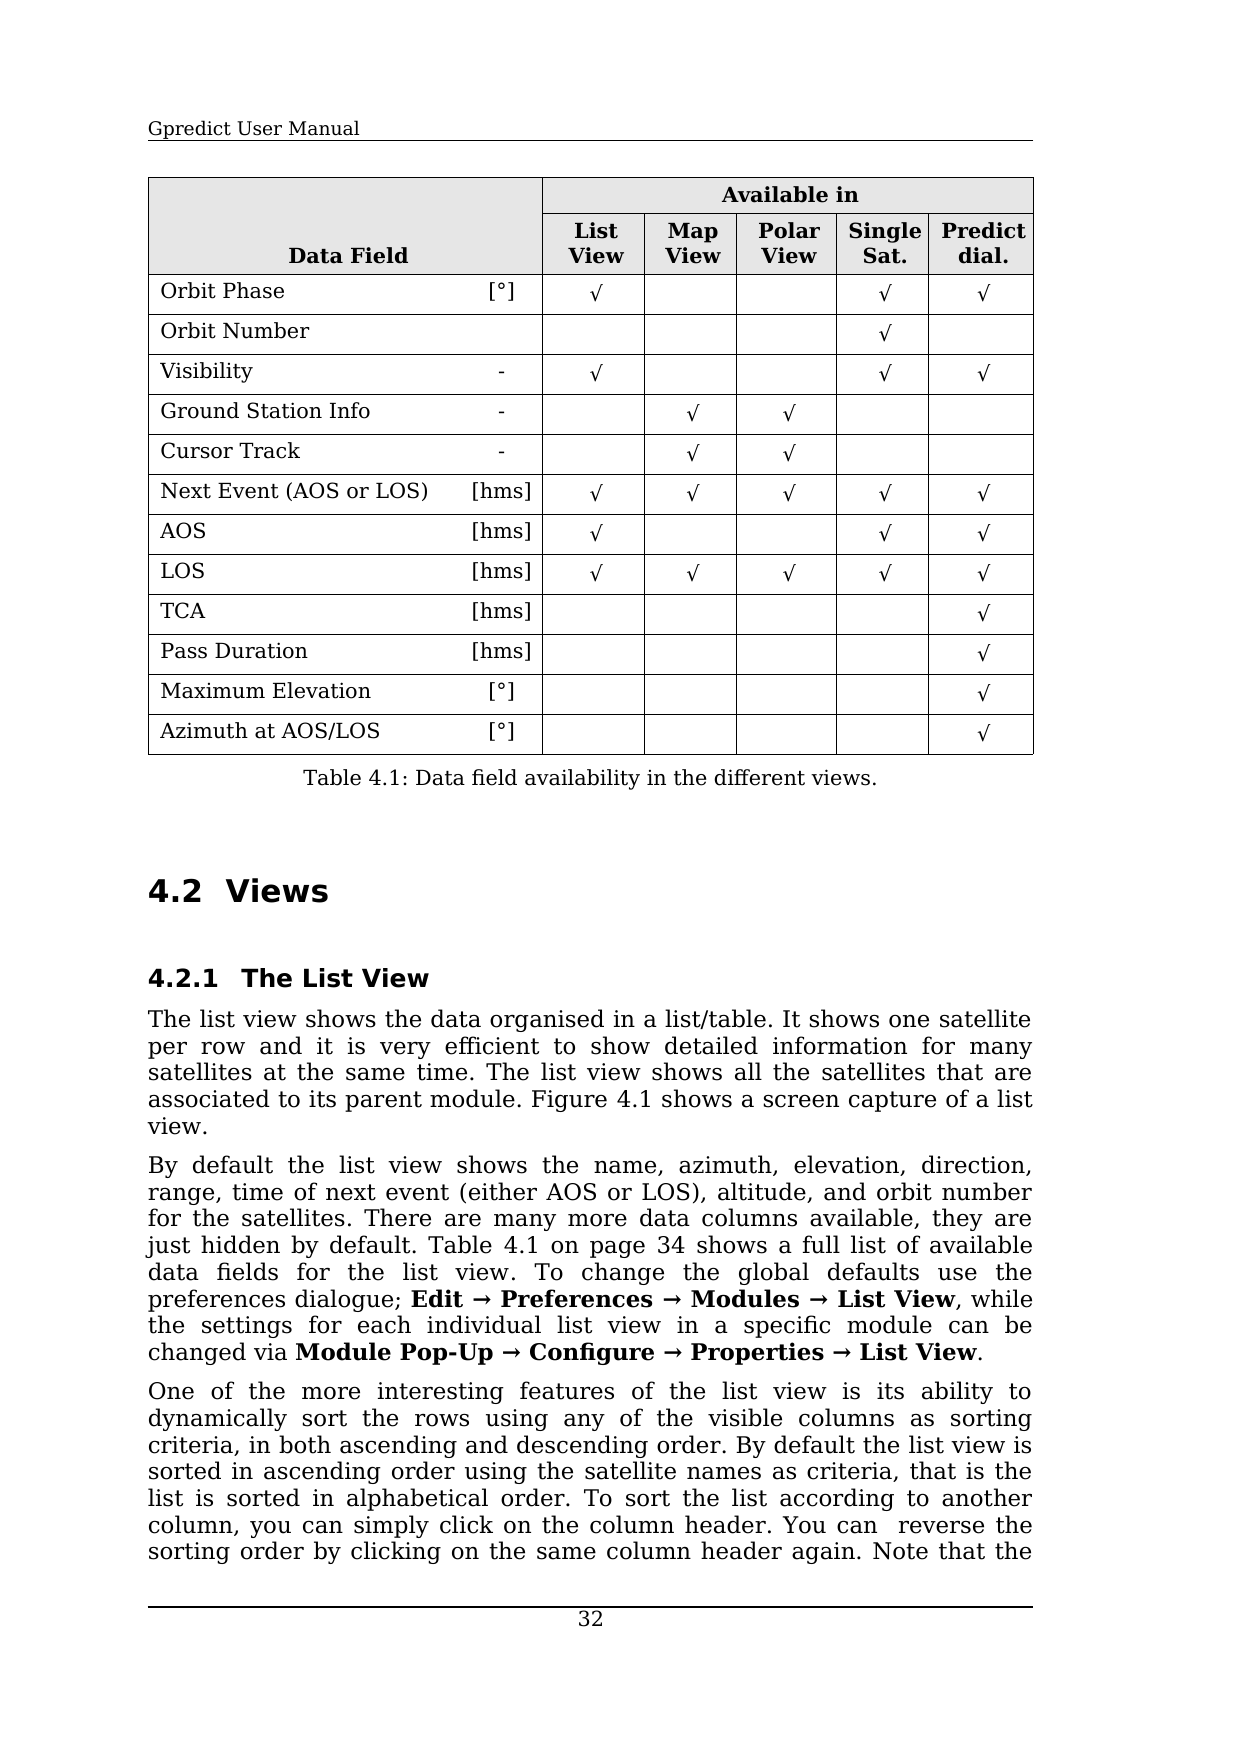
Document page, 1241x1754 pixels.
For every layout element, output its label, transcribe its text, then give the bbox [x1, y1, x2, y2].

table_cell - [455, 435, 542, 474]
subtitle The List View [148, 964, 1033, 994]
table_cell √ [645, 435, 736, 474]
table_cell [737, 355, 836, 394]
table_cell [hms] [455, 515, 542, 554]
table_cell √ [837, 275, 928, 314]
table_cell [737, 515, 836, 554]
table_cell [543, 595, 644, 634]
table_cell √ [837, 555, 928, 594]
table_cell [929, 315, 1033, 354]
table_cell [645, 355, 736, 394]
table_cell Next Event (AOS or LOS) [149, 475, 455, 514]
table_cell √ [645, 475, 736, 514]
table_cell Orbit Number [149, 315, 455, 354]
table_cell [837, 435, 928, 474]
table_cell √ [837, 475, 928, 514]
table_cell [543, 315, 644, 354]
table_cell [°] [455, 275, 542, 314]
table_cell Cursor Track [149, 435, 455, 474]
table_cell [737, 635, 836, 674]
table_cell [hms] [455, 635, 542, 674]
table_cell Predict dial. [929, 214, 1033, 274]
table_cell √ [543, 515, 644, 554]
table_cell √ [929, 515, 1033, 554]
table_cell [455, 315, 542, 354]
table_header Data Field [149, 178, 542, 274]
table_cell [543, 635, 644, 674]
table_cell [hms] [455, 555, 542, 594]
table_cell - [455, 355, 542, 394]
table_cell [645, 595, 736, 634]
table_cell √ [543, 355, 644, 394]
table_cell √ [543, 475, 644, 514]
table_cell - [455, 395, 542, 434]
table_cell TCA [149, 595, 455, 634]
table_cell √ [929, 275, 1033, 314]
text One of the more interesting features of the list view is its ability to dynamically sort the rows using any of the visible columns as sorting criteria, in both ascending and descending order. By default the list view is sorted in ascending order using the satellite names as criteria, that is the list is sorted in alphabetical order. To sort the list according to another column, you can simply click on the column header. You can reverse the sorting order by clicking on the same column header again. Note that the [148, 1378, 1033, 1565]
table_cell [543, 435, 644, 474]
table_cell [645, 515, 736, 554]
table_cell √ [737, 555, 836, 594]
table_cell √ [543, 275, 644, 314]
table_cell [645, 275, 736, 314]
table_cell [929, 395, 1033, 434]
table_cell [645, 635, 736, 674]
table_cell Ground Station Info [149, 395, 455, 434]
table_cell √ [543, 555, 644, 594]
table_cell [929, 435, 1033, 474]
table_cell [645, 315, 736, 354]
table_cell Azimuth at AOS/LOS [149, 715, 455, 754]
table_cell √ [645, 555, 736, 594]
table_cell Orbit Phase [149, 275, 455, 314]
subtitle Views [148, 874, 1033, 910]
table_cell √ [929, 555, 1033, 594]
table_cell [737, 275, 836, 314]
table_cell [°] [455, 675, 542, 714]
table_cell [737, 595, 836, 634]
table_cell [837, 675, 928, 714]
table_cell [737, 675, 836, 714]
table_cell [837, 595, 928, 634]
table_cell √ [737, 475, 836, 514]
table_cell [543, 715, 644, 754]
table_cell √ [837, 315, 928, 354]
table_cell √ [929, 635, 1033, 674]
table_cell √ [737, 395, 836, 434]
table_cell [543, 675, 644, 714]
table_cell Pass Duration [149, 635, 455, 674]
table_cell [hms] [455, 475, 542, 514]
table_cell √ [929, 595, 1033, 634]
table_header Available in [543, 178, 1033, 213]
table_cell √ [837, 355, 928, 394]
table_cell Maximum Elevation [149, 675, 455, 714]
table_cell √ [929, 675, 1033, 714]
table_cell [837, 395, 928, 434]
table_cell √ [929, 355, 1033, 394]
table_cell √ [929, 715, 1033, 754]
table_cell √ [645, 395, 736, 434]
table_cell [hms] [455, 595, 542, 634]
table_cell Polar View [737, 214, 836, 274]
table_cell [837, 635, 928, 674]
table_cell √ [929, 475, 1033, 514]
table_cell [645, 715, 736, 754]
table_cell [°] [455, 715, 542, 754]
table_cell [737, 715, 836, 754]
table_cell List View [543, 214, 644, 274]
table_cell √ [737, 435, 836, 474]
table_cell Single Sat. [837, 214, 928, 274]
text The list view shows the data organised in a list/table. It shows one satellite per row and it is very efficient to show detailed information for many satellites at the same time. The list view shows all the satellites that are associated to its parent module. Figure 4.1 shows a screen capture of a list view. [148, 1006, 1033, 1139]
table_cell LOS [149, 555, 455, 594]
table_cell [543, 395, 644, 434]
text By default the list view shows the name, azimuth, elevation, direction, range, time of next event (either AOS or LOS), altitude, and orbit number for the satellites. There are many more data columns available, they are just hidden by default. Table 4.1 on page 32 shows a full list of available data fields for the list view. To change the global defaults use the preferences dialogue; Edit → Preferences → Modules → List View, while the settings for each individual list view in a specific module can be changed via Module Pop-Up → Configure → Properties → List View. [148, 1152, 1033, 1366]
table_cell [645, 675, 736, 714]
table_cell [737, 315, 836, 354]
text Table 4.1: Data field availability in the different views. [148, 766, 1033, 790]
table_cell [837, 715, 928, 754]
table_cell AOS [149, 515, 455, 554]
table_cell Visibility [149, 355, 455, 394]
table_cell √ [837, 515, 928, 554]
table_cell Map View [645, 214, 736, 274]
